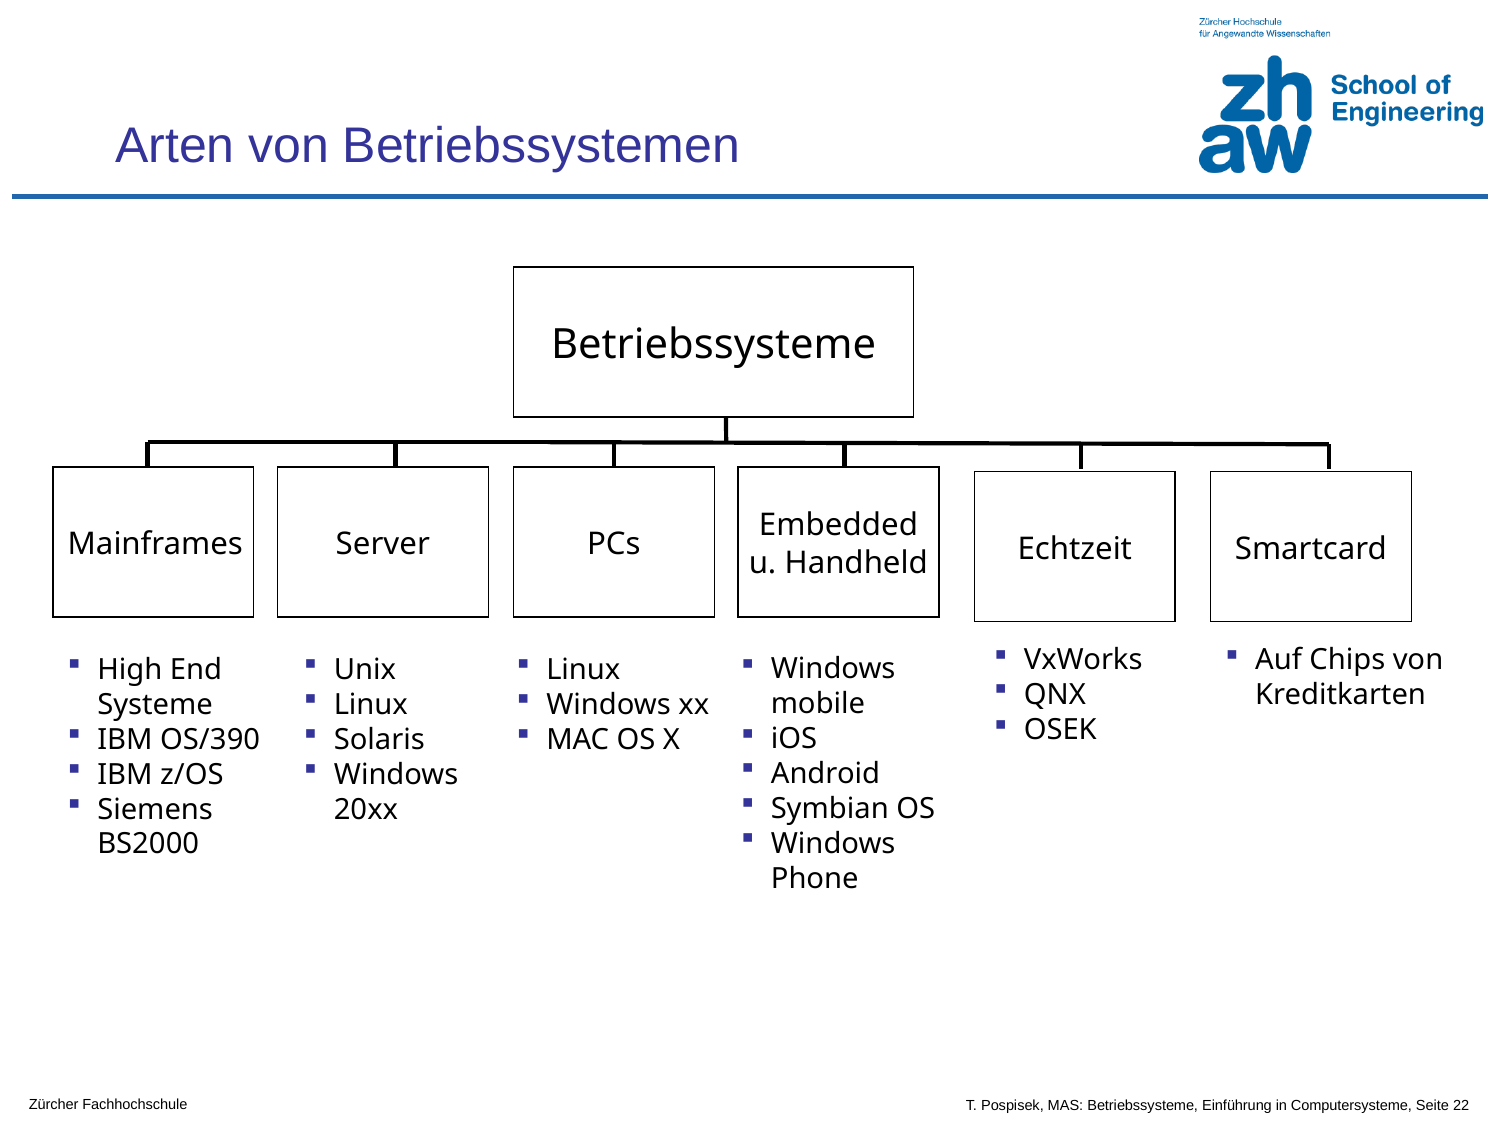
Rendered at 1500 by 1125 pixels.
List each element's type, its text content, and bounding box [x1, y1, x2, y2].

text_box VxWorks QNX OSEK [979, 633, 1176, 788]
text_box Server [277, 467, 489, 618]
text_box PCs [513, 467, 715, 618]
text_box Mainframes [52, 467, 254, 618]
text_box Windows mobile iOS Android Symbian OS Windows Phone [726, 642, 963, 937]
text_box Auf Chips von Kreditkarten [1210, 633, 1468, 719]
text_box Embedded u. Handheld [738, 467, 939, 618]
text_box Smartcard [1210, 471, 1412, 622]
text_box High End Systeme IBM OS/390 IBM z/OS Siemens BS2000 [52, 642, 325, 868]
picture [1199, 18, 1483, 173]
text_box Linux Windows xx MAC OS X [501, 642, 726, 798]
text_box Echtzeit [974, 471, 1176, 622]
title Arten von Betriebssystemen [100, 42, 1434, 181]
text_box Unix Linux Solaris Windows 20xx [325, 642, 489, 833]
text_box Betriebssysteme [513, 267, 914, 418]
